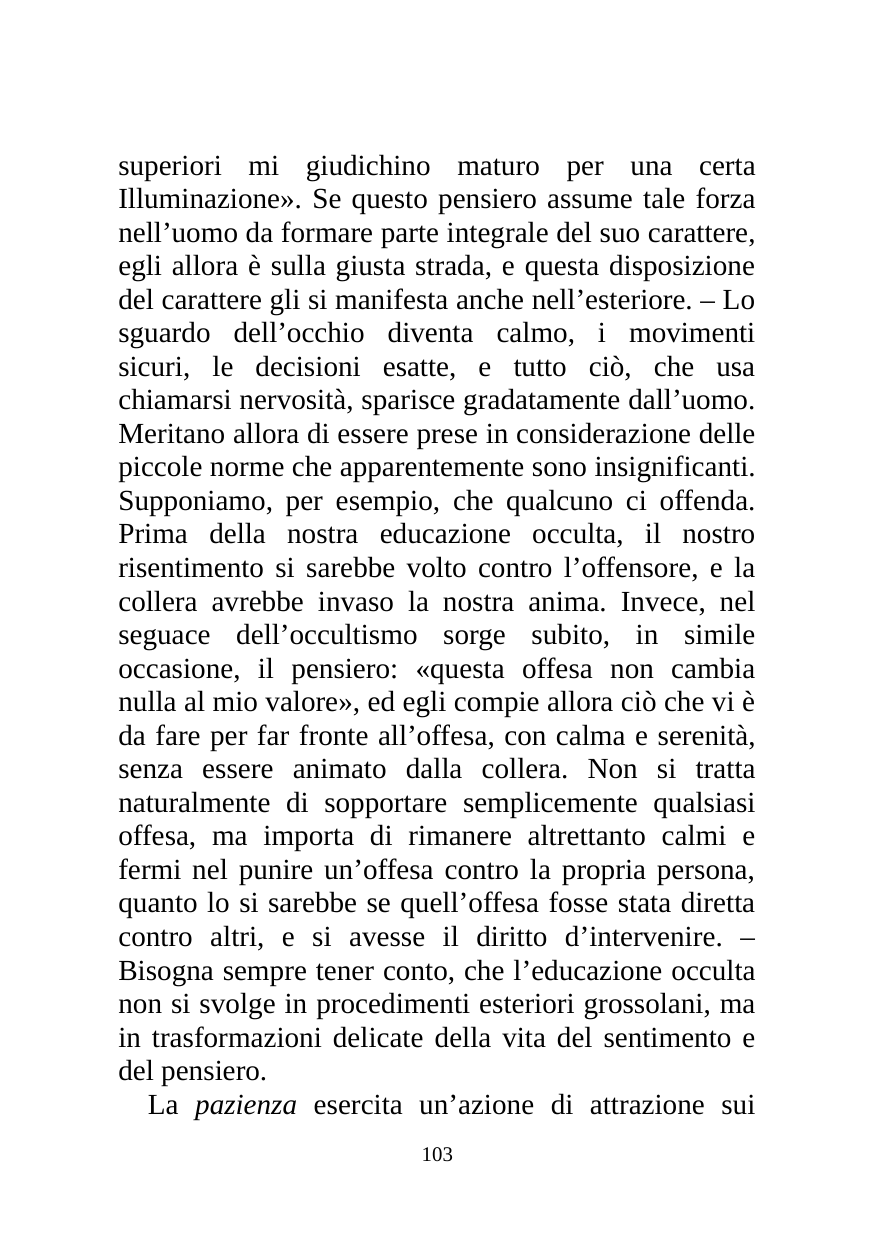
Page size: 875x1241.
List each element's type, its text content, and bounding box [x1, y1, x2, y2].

text La pazienza esercita un’azione di attrazione sui [118, 1087, 756, 1120]
text superiori mi giudichino maturo per una certa Illuminazione». Se questo pensiero assume tale forza nell’uomo da formare parte integrale del suo carattere, egli allora è sulla giusta strada, e questa disposizione del carattere gli si manifesta anche nell’esteriore. – Lo sguardo dell’occhio diventa calmo, i movimenti sicuri, le decisioni esatte, e tutto ciò, che usa chiamarsi nervosità, sparisce gradatamente dall’uomo. Meritano allora di essere prese in considerazione delle piccole norme che apparentemente sono insignificanti. Supponiamo, per esempio, che qualcuno ci offenda. Prima della nostra educazione occulta, il nostro risentimento si sarebbe volto contro l’offensore, e la collera avrebbe invaso la nostra anima. Invece, nel seguace dell’occultismo sorge subito, in simile occasione, il pensiero: «questa offesa non cambia nulla al mio valore», ed egli compie allora ciò che vi è da fare per far fronte all’offesa, con calma e serenità, senza essere animato dalla collera. Non si tratta naturalmente di sopportare semplicemente qualsiasi offesa, ma importa di rimanere altrettanto calmi e fermi nel punire un’offesa contro la propria persona, quanto lo si sarebbe se quell’offesa fosse stata diretta contro altri, e si avesse il diritto d’intervenire. – Bisogna sempre tener conto, che l’educazione occulta non si svolge in procedimenti esteriori grossolani, ma in trasformazioni delicate della vita del sentimento e del pensiero. [118, 148, 756, 1087]
